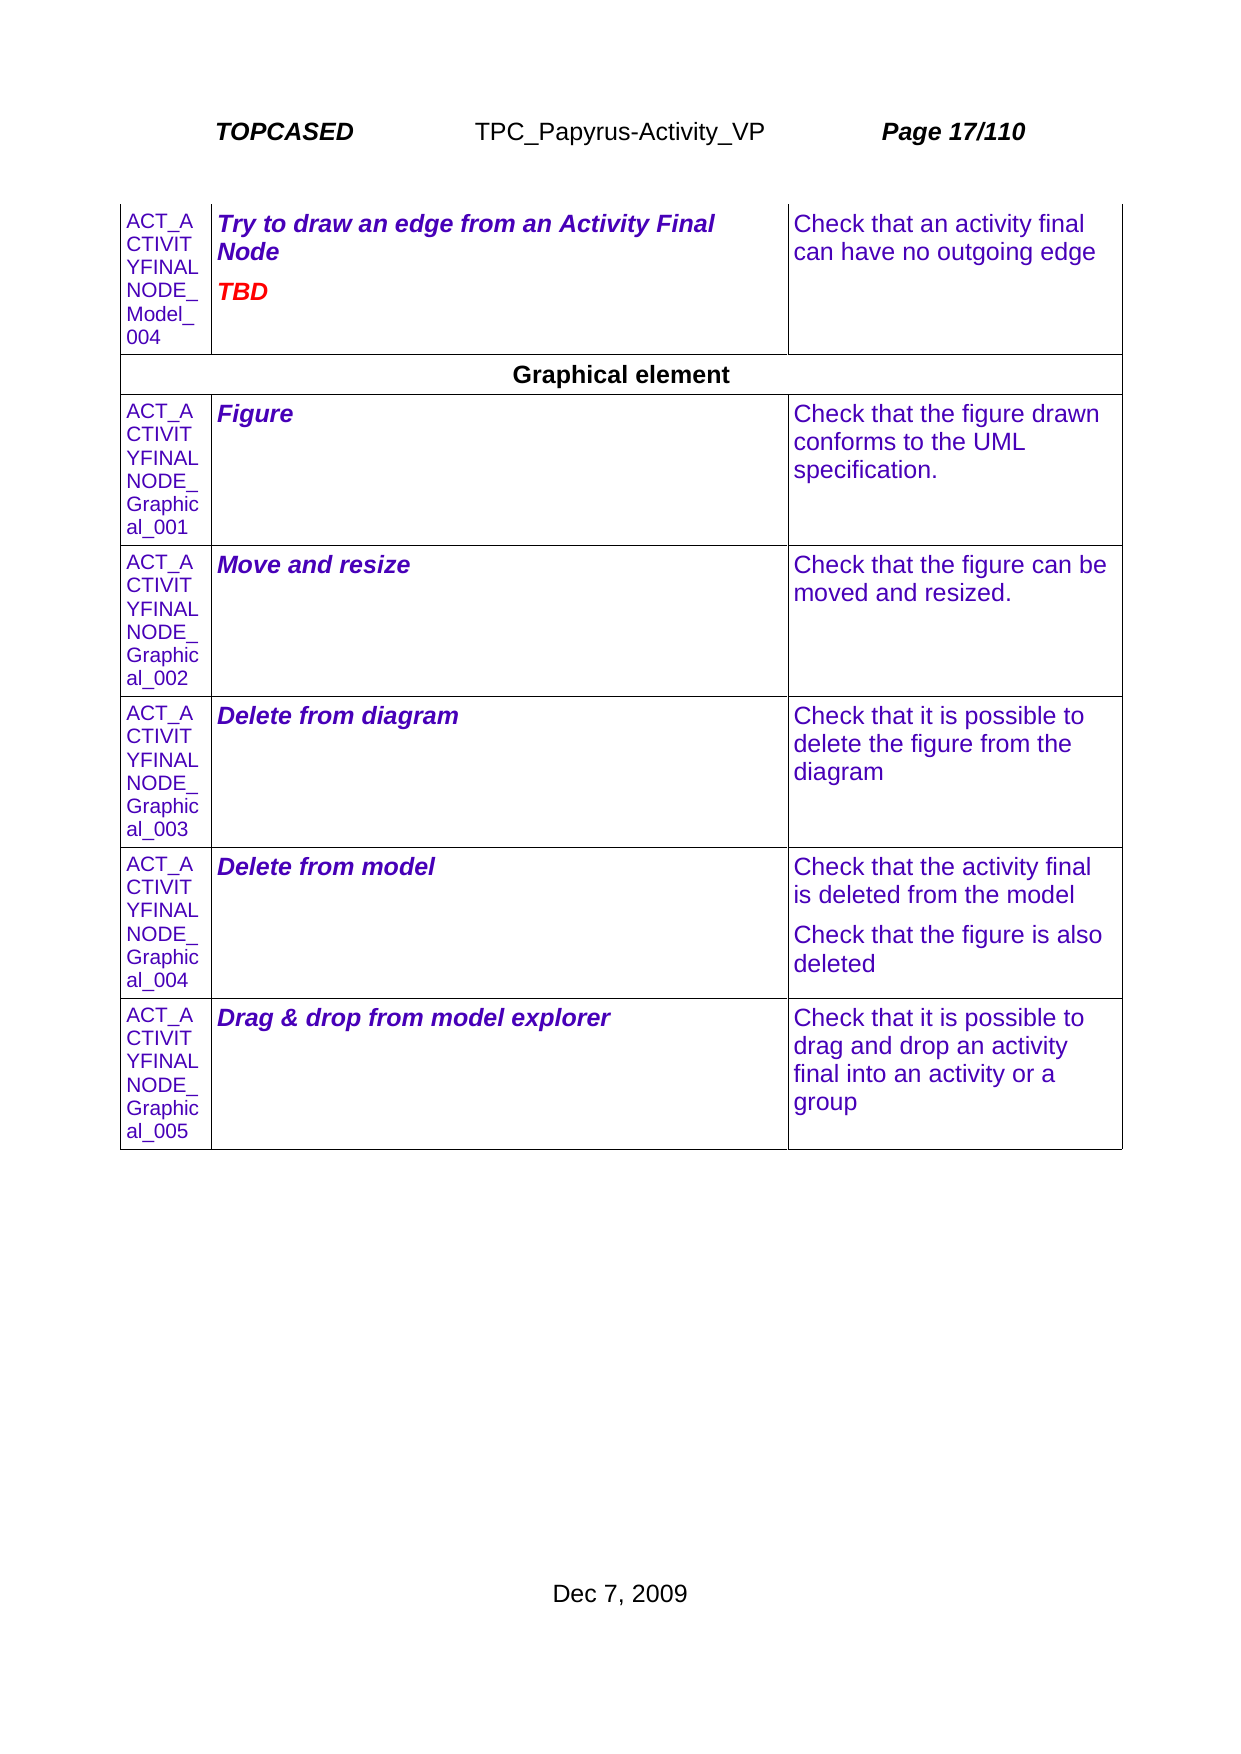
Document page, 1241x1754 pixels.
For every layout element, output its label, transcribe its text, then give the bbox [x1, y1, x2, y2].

table_cell Check that the activity final is deleted from the model Check that the figure is also deleted [789, 848, 1122, 998]
table_cell Move and resize [212, 546, 787, 696]
table_cell ACT_ACTIVITYFINALNODE_Graphical_001 [121, 395, 211, 545]
table_cell ACT_ACTIVITYFINALNODE_Graphical_005 [121, 999, 211, 1149]
table_cell Graphical element [121, 355, 1122, 394]
table_cell Delete from model [212, 848, 787, 998]
table_cell Check that it is possible to drag and drop an activity final into an activity or a group [789, 999, 1122, 1149]
table_cell Check that the figure drawn conforms to the UML specification. [789, 395, 1122, 545]
table_cell ACT_ACTIVITYFINALNODE_Graphical_004 [121, 848, 211, 998]
table_cell Check that the figure can be moved and resized. [789, 546, 1122, 696]
table_cell Delete from diagram [212, 697, 787, 847]
table_cell Check that an activity final can have no outgoing edge [789, 204, 1122, 354]
table_cell ACT_ACTIVITYFINALNODE_Graphical_003 [121, 697, 211, 847]
table_cell Figure [212, 395, 787, 545]
table_cell ACT_ACTIVITYFINALNODE_Graphical_002 [121, 546, 211, 696]
table_cell Try to draw an edge from an Activity Final Node TBD [212, 204, 787, 354]
table_cell Check that it is possible to delete the figure from the diagram [789, 697, 1122, 847]
table_cell ACT_ACTIVITYFINALNODE_Model_004 [121, 204, 211, 354]
table_cell Drag & drop from model explorer [212, 999, 787, 1149]
